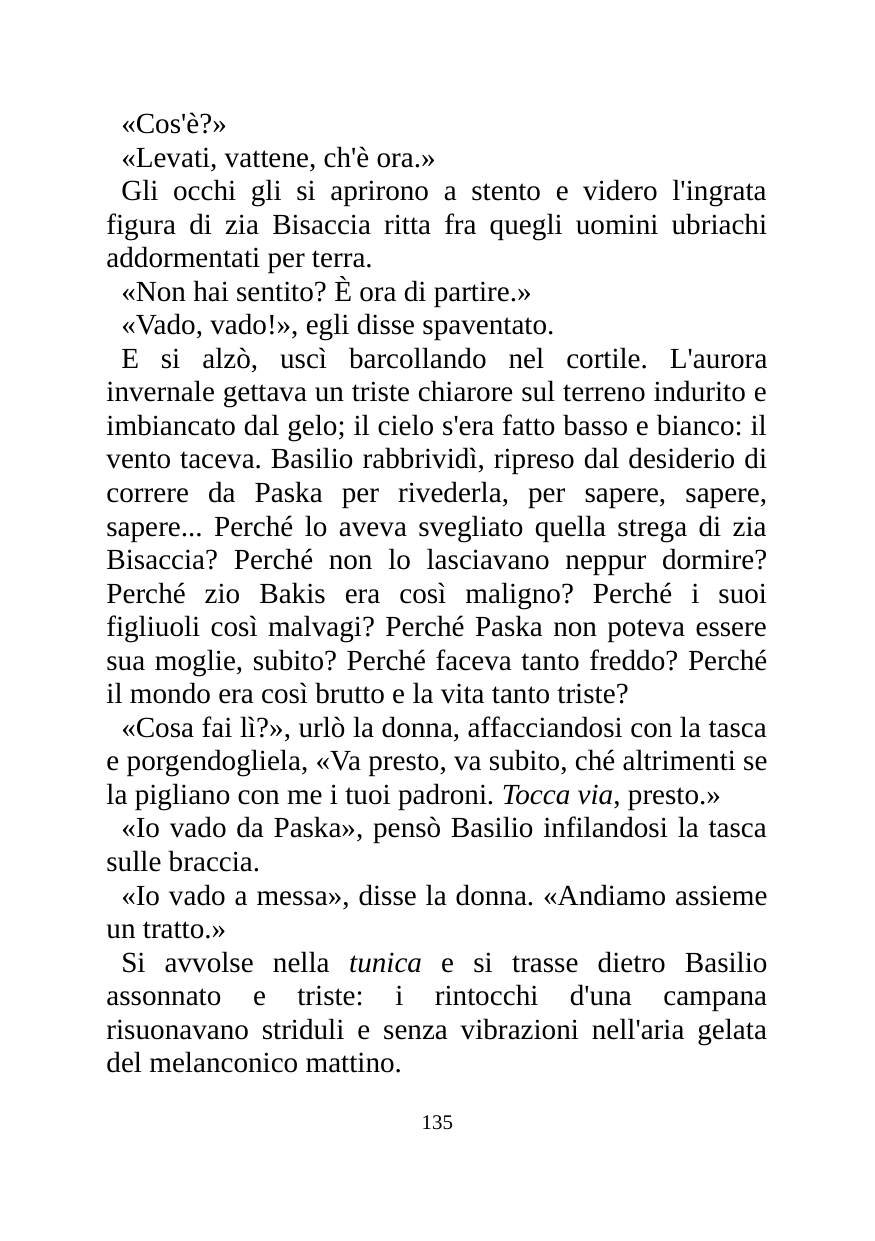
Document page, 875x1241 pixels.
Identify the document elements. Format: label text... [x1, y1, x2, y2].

text «Levati, vattene, ch'è ora.» [106, 140, 768, 173]
text «Io vado a messa», disse la donna. «Andiamo assieme un tratto.» [106, 878, 768, 945]
text Si avvolse nella tunica e si trasse dietro Basilio assonnato e triste: i rintocchi d'una campana risuonavano striduli e senza vibrazioni nell'aria gelata del melanconico mattino. [106, 945, 768, 1079]
text «Non hai sentito? È ora di partire.» [106, 274, 768, 307]
text «Cos'è?» [106, 106, 768, 140]
text Gli occhi gli si aprirono a stento e videro l'ingrata figura di zia Bisaccia ritta fra quegli uomini ubriachi addormentati per terra. [106, 173, 768, 274]
text E si alzò, uscì barcollando nel cortile. L'aurora invernale gettava un triste chiarore sul terreno indurito e imbiancato dal gelo; il cielo s'era fatto basso e bianco: il vento taceva. Basilio rabbrividì, ripreso dal desiderio di correre da Paska per rivederla, per sapere, sapere, sapere... Perché lo aveva svegliato quella strega di zia Bisaccia? Perché non lo lasciavano neppur dormire? Perché zio Bakis era così maligno? Perché i suoi figliuoli così malvagi? Perché Paska non poteva essere sua moglie, subito? Perché faceva tanto freddo? Perché il mondo era così brutto e la vita tanto triste? [106, 341, 768, 710]
text «Cosa fai lì?», urlò la donna, affacciandosi con la tasca e porgendogliela, «Va presto, va subito, ché altrimenti se la pigliano con me i tuoi padroni. Tocca via, presto.» [106, 710, 768, 811]
text «Io vado da Paska», pensò Basilio infilandosi la tasca sulle braccia. [106, 811, 768, 878]
text «Vado, vado!», egli disse spaventato. [106, 307, 768, 341]
